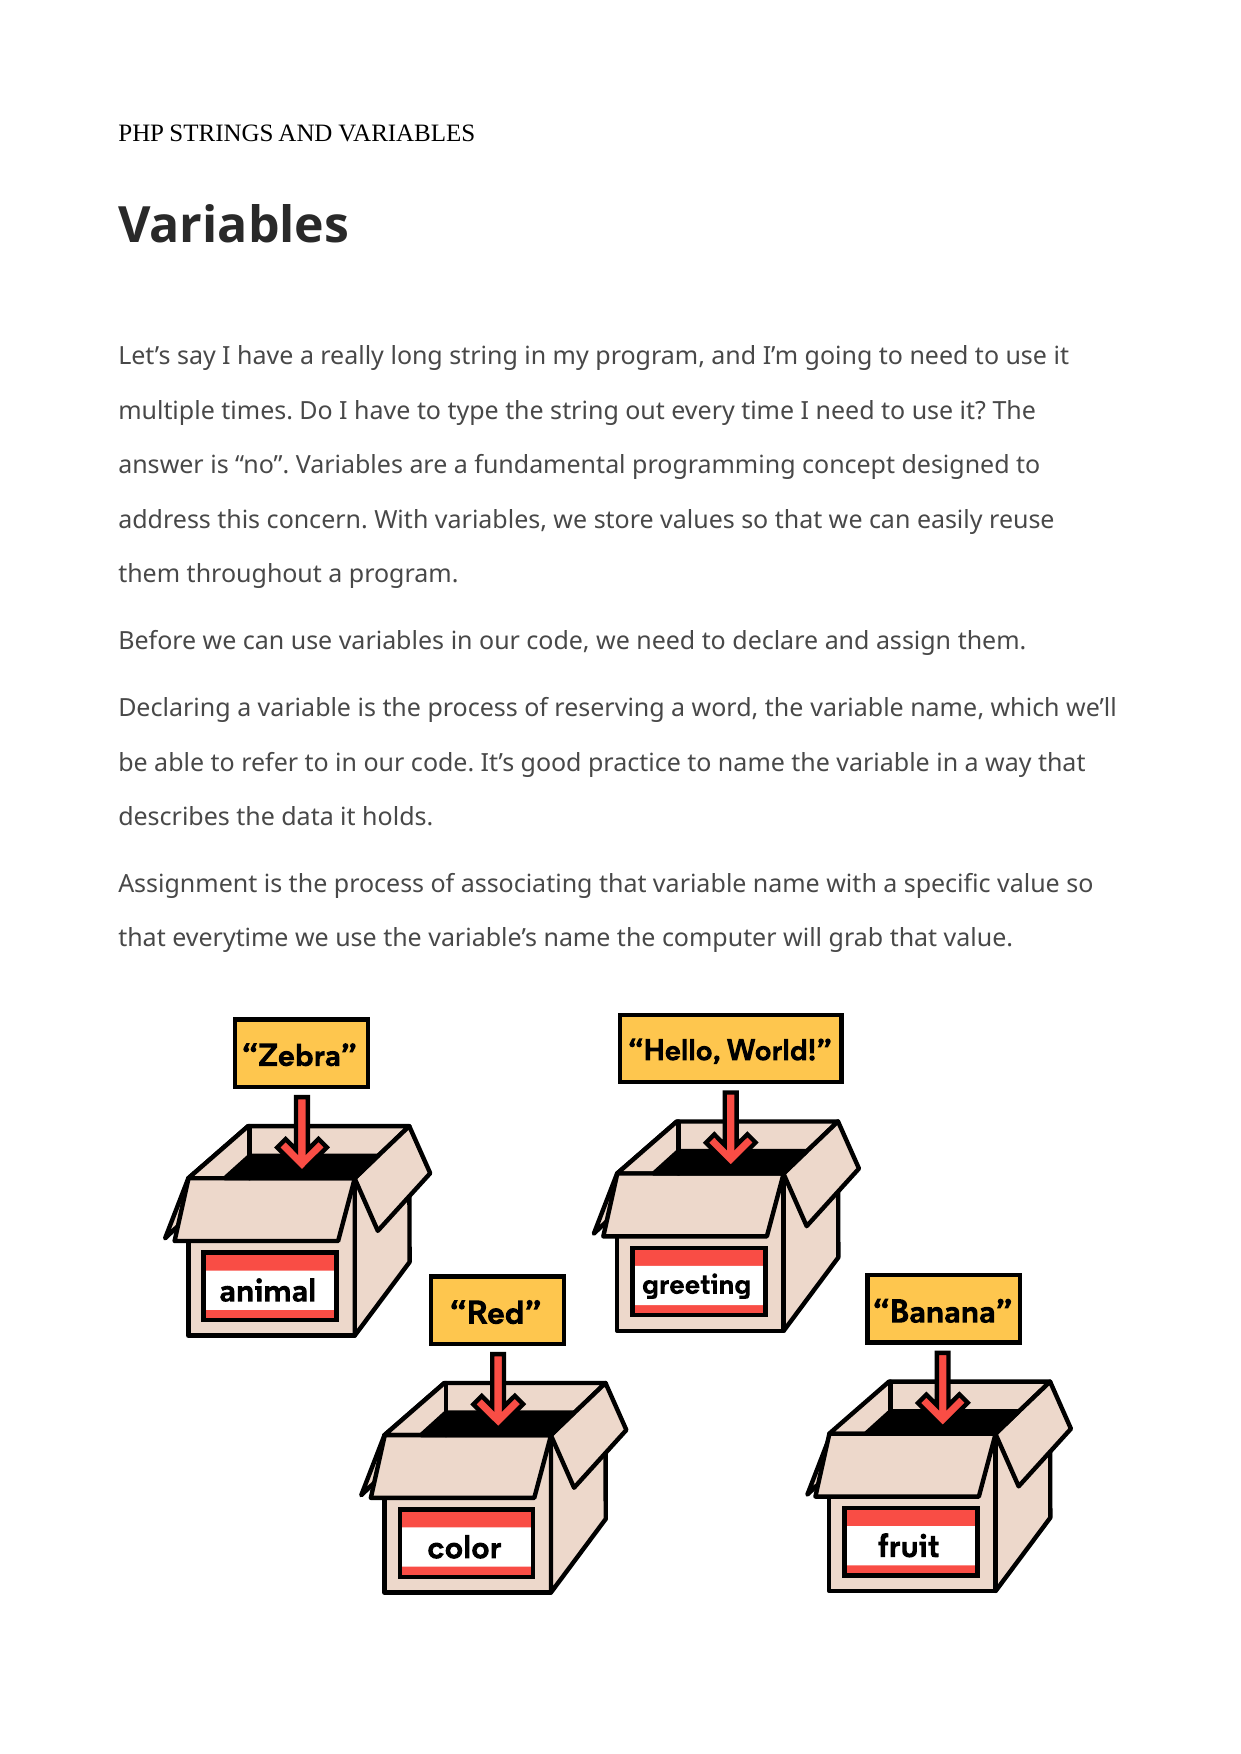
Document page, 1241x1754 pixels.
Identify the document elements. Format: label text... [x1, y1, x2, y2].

text Declaring a variable is the process of reserving a word, the variable name, which we’ll be able to refer to in our code. It’s good practice to name the variable in a way that describes the data it holds. [118, 690, 1122, 833]
text Assignment is the process of associating that variable name with a specific value so that everytime we use the variable’s name the computer will grab that value. [118, 866, 1122, 954]
subtitle Variables [118, 189, 1122, 257]
text Let’s say I have a really long string in my program, and I’m going to need to use it multiple times. Do I have to type the string out every time I need to use it? The answer is “no”. Variables are a fundamental programming concept designed to address this concern. With variables, we store values so that we can easily reuse them throughout a program. [118, 338, 1122, 590]
text Before we can use variables in our code, we need to declare and assign them. [118, 623, 1122, 657]
text PHP STRINGS AND VARIABLES [118, 118, 1122, 147]
